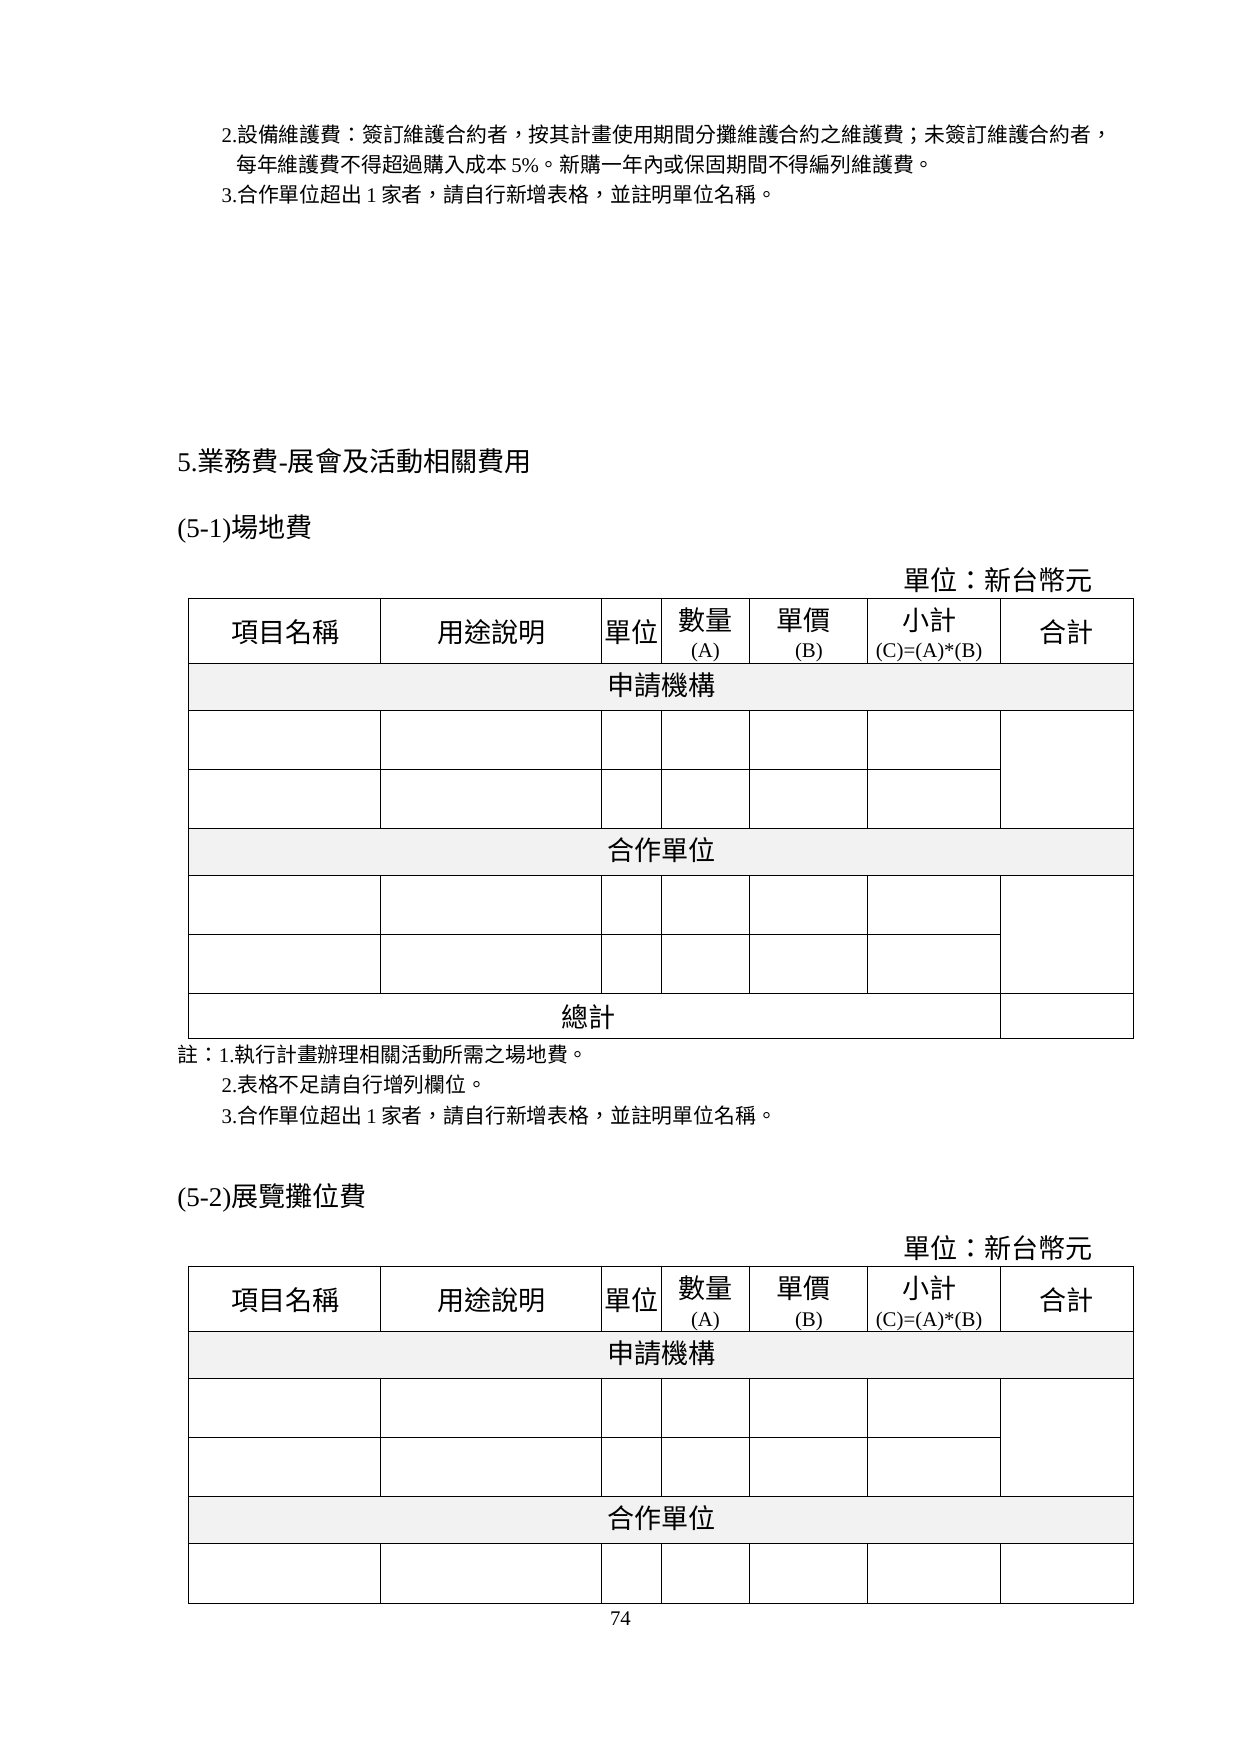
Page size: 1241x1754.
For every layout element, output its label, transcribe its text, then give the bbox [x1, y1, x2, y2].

table_cell [868, 876, 1000, 934]
table_header 合計 [1001, 1267, 1133, 1331]
table_cell [868, 711, 1000, 769]
table_header 小計 (C)=(A)*(B) [868, 599, 1000, 662]
table_header 單位 [602, 599, 661, 662]
table_cell [381, 1438, 601, 1496]
table_cell [1001, 1544, 1133, 1602]
table_cell [750, 1544, 867, 1602]
table_cell [750, 711, 867, 769]
table_cell [1001, 1379, 1133, 1496]
table_cell [189, 770, 380, 828]
table_cell [662, 876, 749, 934]
table_cell [381, 876, 601, 934]
table_cell [662, 711, 749, 769]
table_header 項目名稱 [189, 1267, 380, 1331]
table_cell 合作單位 [189, 1497, 1133, 1543]
table_cell [868, 1544, 1000, 1602]
text 註：1.執行計畫辦理相關活動所需之場地費。 [177, 1038, 1122, 1069]
table_header 單位 [602, 1267, 661, 1331]
table_cell 申請機構 [189, 664, 1133, 710]
table_header 小計 (C)=(A)*(B) [868, 1267, 1000, 1331]
table_cell [602, 770, 661, 828]
table_header 數量 (A) [662, 599, 749, 662]
table_cell [750, 770, 867, 828]
table_cell [662, 1438, 749, 1496]
table_cell [189, 876, 380, 934]
table_cell [381, 770, 601, 828]
table_cell [602, 1544, 661, 1602]
table_cell 合作單位 [189, 829, 1133, 875]
table_header 用途說明 [381, 599, 601, 662]
table_cell [189, 1438, 380, 1496]
table_cell 申請機構 [189, 1332, 1133, 1378]
table_cell [868, 1438, 1000, 1496]
text (5-1)場地費 [118, 504, 1122, 546]
table_cell [602, 1438, 661, 1496]
text 2.設備維護費：簽訂維護合約者，按其計畫使用期間分攤維護合約之維護費；未簽訂維護合約者，每年維護費不得超過購入成本5%。新購一年內或保固期間不得編列維護費。 [221, 118, 1122, 178]
text (5-2)展覽攤位費 [118, 1173, 1122, 1214]
table_header 合計 [1001, 599, 1133, 662]
text 單位：新台幣元 [196, 559, 1092, 598]
table_cell [189, 1379, 380, 1437]
table_cell [189, 935, 380, 993]
text 5.業務費-展會及活動相關費用 [118, 438, 1122, 479]
table_cell [1001, 711, 1133, 828]
table_cell [602, 1379, 661, 1437]
table_cell [1001, 994, 1133, 1037]
table_cell [602, 876, 661, 934]
table_cell [750, 1438, 867, 1496]
table_header 項目名稱 [189, 599, 380, 662]
table_cell [602, 711, 661, 769]
table_cell [1001, 876, 1133, 993]
table_header 用途說明 [381, 1267, 601, 1331]
text 3.合作單位超出1家者，請自行新增表格，並註明單位名稱。 [221, 178, 1122, 209]
text 單位：新台幣元 [196, 1227, 1092, 1266]
table_cell [868, 935, 1000, 993]
table_cell [868, 1379, 1000, 1437]
table_cell [381, 1379, 601, 1437]
table_header 數量 (A) [662, 1267, 749, 1331]
table_cell 總計 [189, 994, 1000, 1037]
table_cell [662, 1544, 749, 1602]
table_cell [381, 935, 601, 993]
text 2.表格不足請自行增列欄位。 [221, 1069, 1122, 1099]
table_header 單價 (B) [750, 1267, 867, 1331]
table_cell [750, 876, 867, 934]
table_cell [662, 1379, 749, 1437]
table_cell [750, 935, 867, 993]
table_cell [189, 1544, 380, 1602]
table_cell [381, 711, 601, 769]
table_header 單價 (B) [750, 599, 867, 662]
text 3.合作單位超出1家者，請自行新增表格，並註明單位名稱。 [221, 1099, 1122, 1129]
table_cell [381, 1544, 601, 1602]
table_cell [662, 770, 749, 828]
table_cell [750, 1379, 867, 1437]
table_cell [868, 770, 1000, 828]
table_cell [189, 711, 380, 769]
table_cell [662, 935, 749, 993]
table_cell [602, 935, 661, 993]
